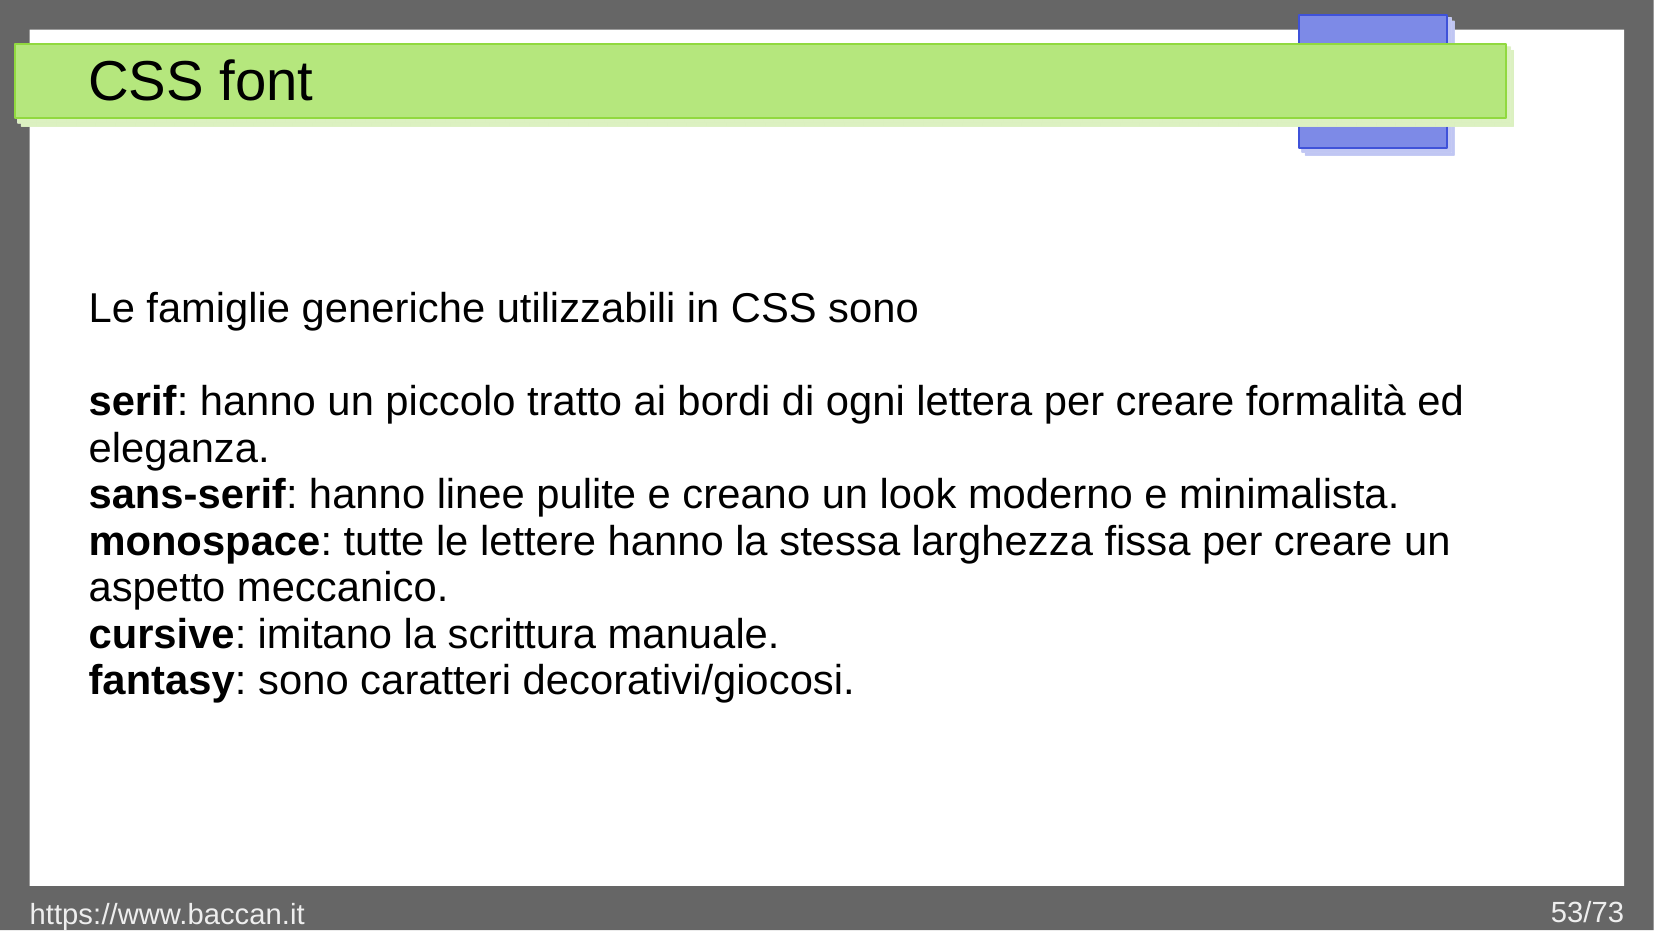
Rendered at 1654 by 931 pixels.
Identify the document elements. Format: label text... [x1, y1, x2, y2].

title CSS font [88, 44, 1506, 119]
text_box Le famiglie generiche utilizzabili in CSS sono serif: hanno un piccolo tratto ai bordi di ogni lettera per creare formalità ed eleganza. sans-serif: hanno linee pulite e creano un look moderno e minimalista. monospace: tutte le lettere hanno la stessa larghezza fissa per creare un aspetto meccanico. cursive: imitano la scrittura manuale. fantasy: sono caratteri decorativi/giocosi. [88, 169, 1565, 820]
